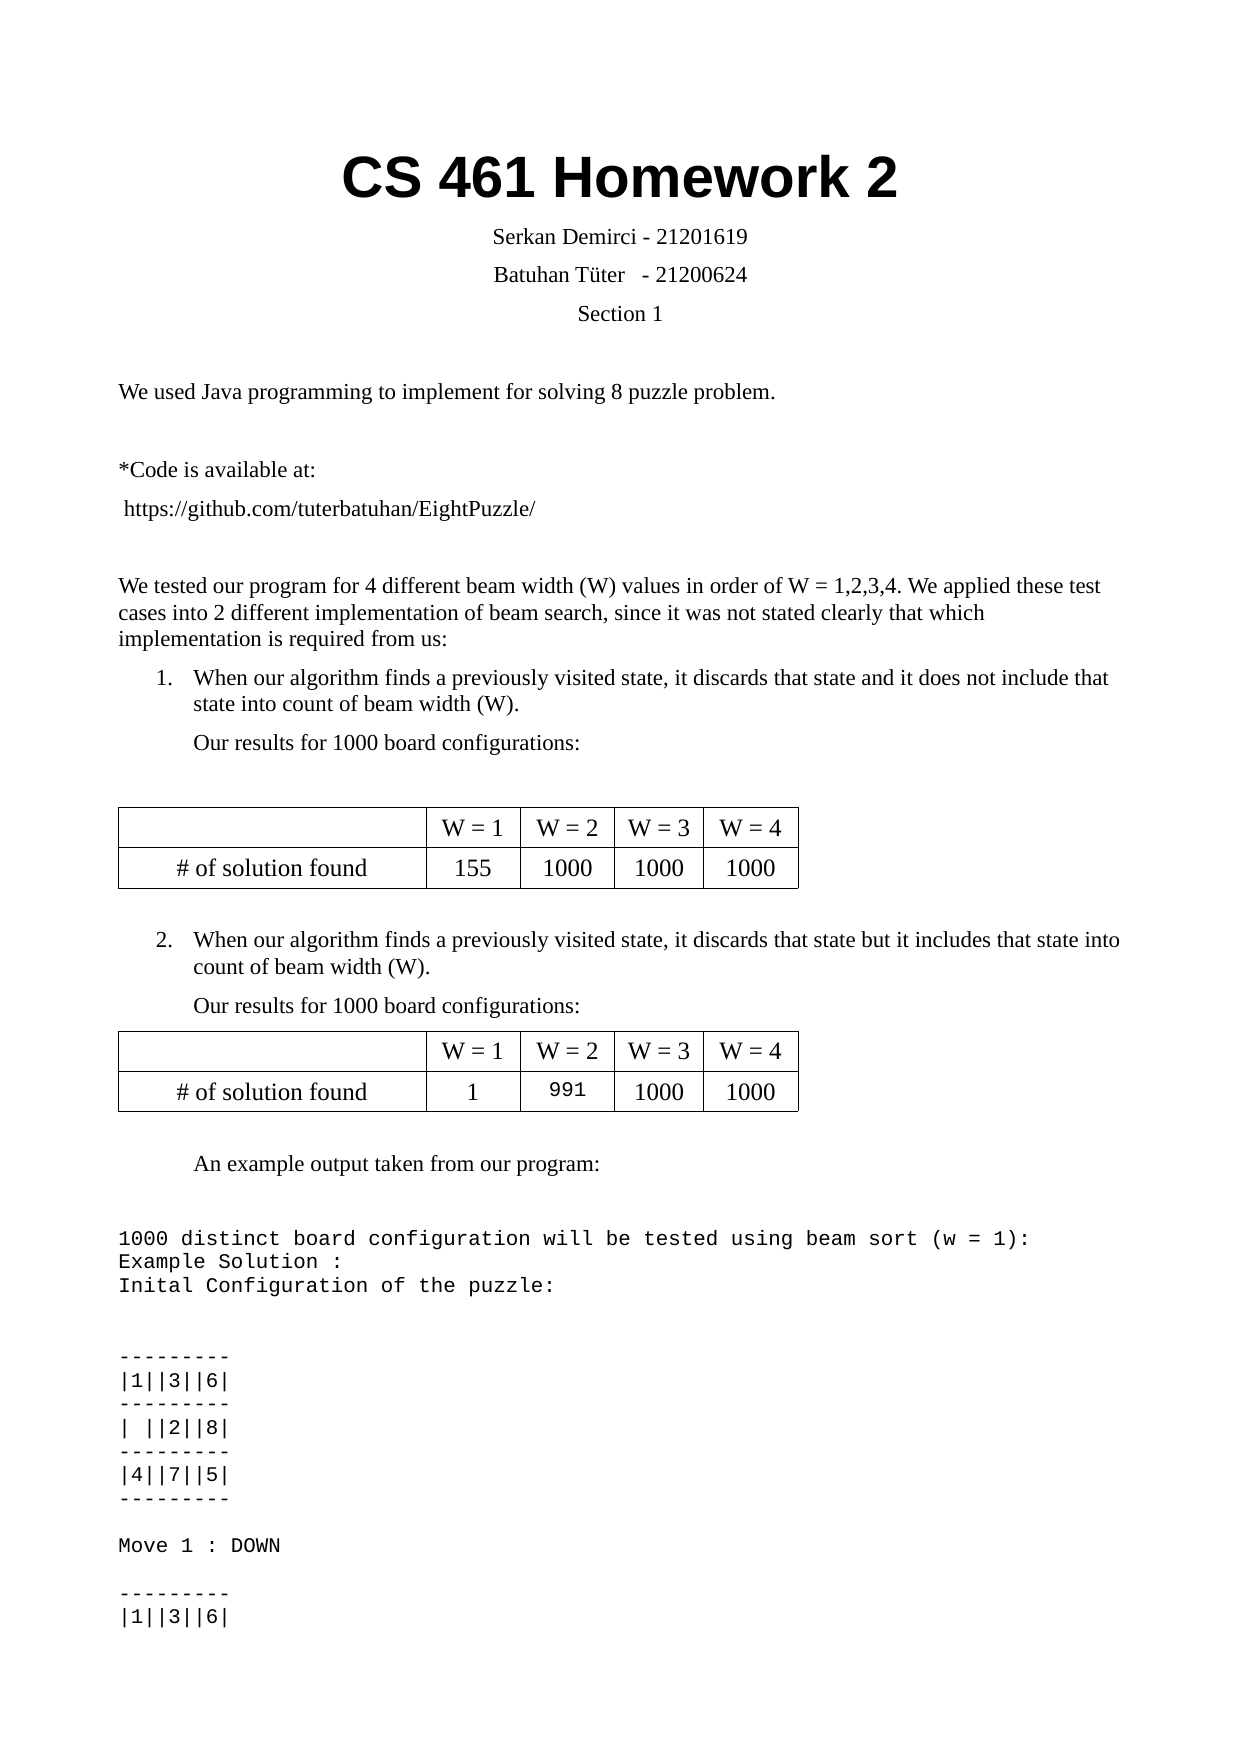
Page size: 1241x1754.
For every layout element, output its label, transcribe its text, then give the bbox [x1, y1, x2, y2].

text Serkan Demirci - 21201619 [118, 223, 1122, 249]
table_header W = 3 [615, 808, 703, 847]
text We tested our program for 4 different beam width (W) values in order of W = 1,2,3,4. We applied these test cases into 2 different implementation of beam search, since it was not stated clearly that which implementation is required from us: [118, 572, 1122, 651]
text --------- [118, 1488, 1122, 1512]
text Batuhan Tüter - 21200624 [118, 262, 1122, 288]
title CS 461 Homework 2 [118, 143, 1122, 210]
table_header [119, 1032, 426, 1071]
text Example Solution : [118, 1251, 1122, 1275]
text |1||3||6| [118, 1606, 1122, 1630]
table_cell # of solution found [119, 1072, 426, 1111]
text | ||2||8| [118, 1417, 1122, 1441]
list When our algorithm finds a previously visited state, it discards that state and it does not include that state into count of beam width (W). [156, 664, 1122, 717]
text Section 1 [118, 300, 1122, 327]
table_cell 1000 [521, 848, 614, 887]
table_cell 1000 [704, 848, 798, 887]
table_header W = 1 [427, 808, 520, 847]
text *Code is available at: [118, 456, 1122, 482]
table_header W = 2 [521, 1032, 614, 1071]
table_cell 155 [427, 848, 520, 887]
text Move 1 : DOWN [118, 1535, 1122, 1559]
table_cell 1000 [615, 1072, 703, 1111]
list Our results for 1000 board configurations: [156, 992, 1122, 1018]
text |1||3||6| [118, 1370, 1122, 1393]
text --------- [118, 1582, 1122, 1606]
table_header W = 3 [615, 1032, 703, 1071]
table_header W = 4 [704, 808, 798, 847]
table_header W = 1 [427, 1032, 520, 1071]
table_cell 1000 [615, 848, 703, 887]
table_header W = 2 [521, 808, 614, 847]
text Inital Configuration of the puzzle: [118, 1275, 1122, 1299]
text --------- [118, 1346, 1122, 1370]
list When our algorithm finds a previously visited state, it discards that state but it includes that state into count of beam width (W). [156, 926, 1122, 979]
text --------- [118, 1393, 1122, 1417]
text Our results for 1000 board configurations: [118, 729, 1122, 756]
table_cell # of solution found [119, 848, 426, 887]
text 1000 distinct board configuration will be tested using beam sort (w = 1): [118, 1228, 1122, 1251]
text https://github.com/tuterbatuhan/EightPuzzle/ [118, 495, 1122, 521]
table_cell 991 [521, 1072, 614, 1111]
table_cell 1000 [704, 1072, 798, 1111]
table_cell 1 [427, 1072, 520, 1111]
table_header W = 4 [704, 1032, 798, 1071]
text --------- [118, 1441, 1122, 1464]
text An example output taken from our program: [118, 1150, 1122, 1176]
table_header [119, 808, 426, 847]
text |4||7||5| [118, 1464, 1122, 1488]
text We used Java programming to implement for solving 8 puzzle problem. [118, 378, 1122, 404]
